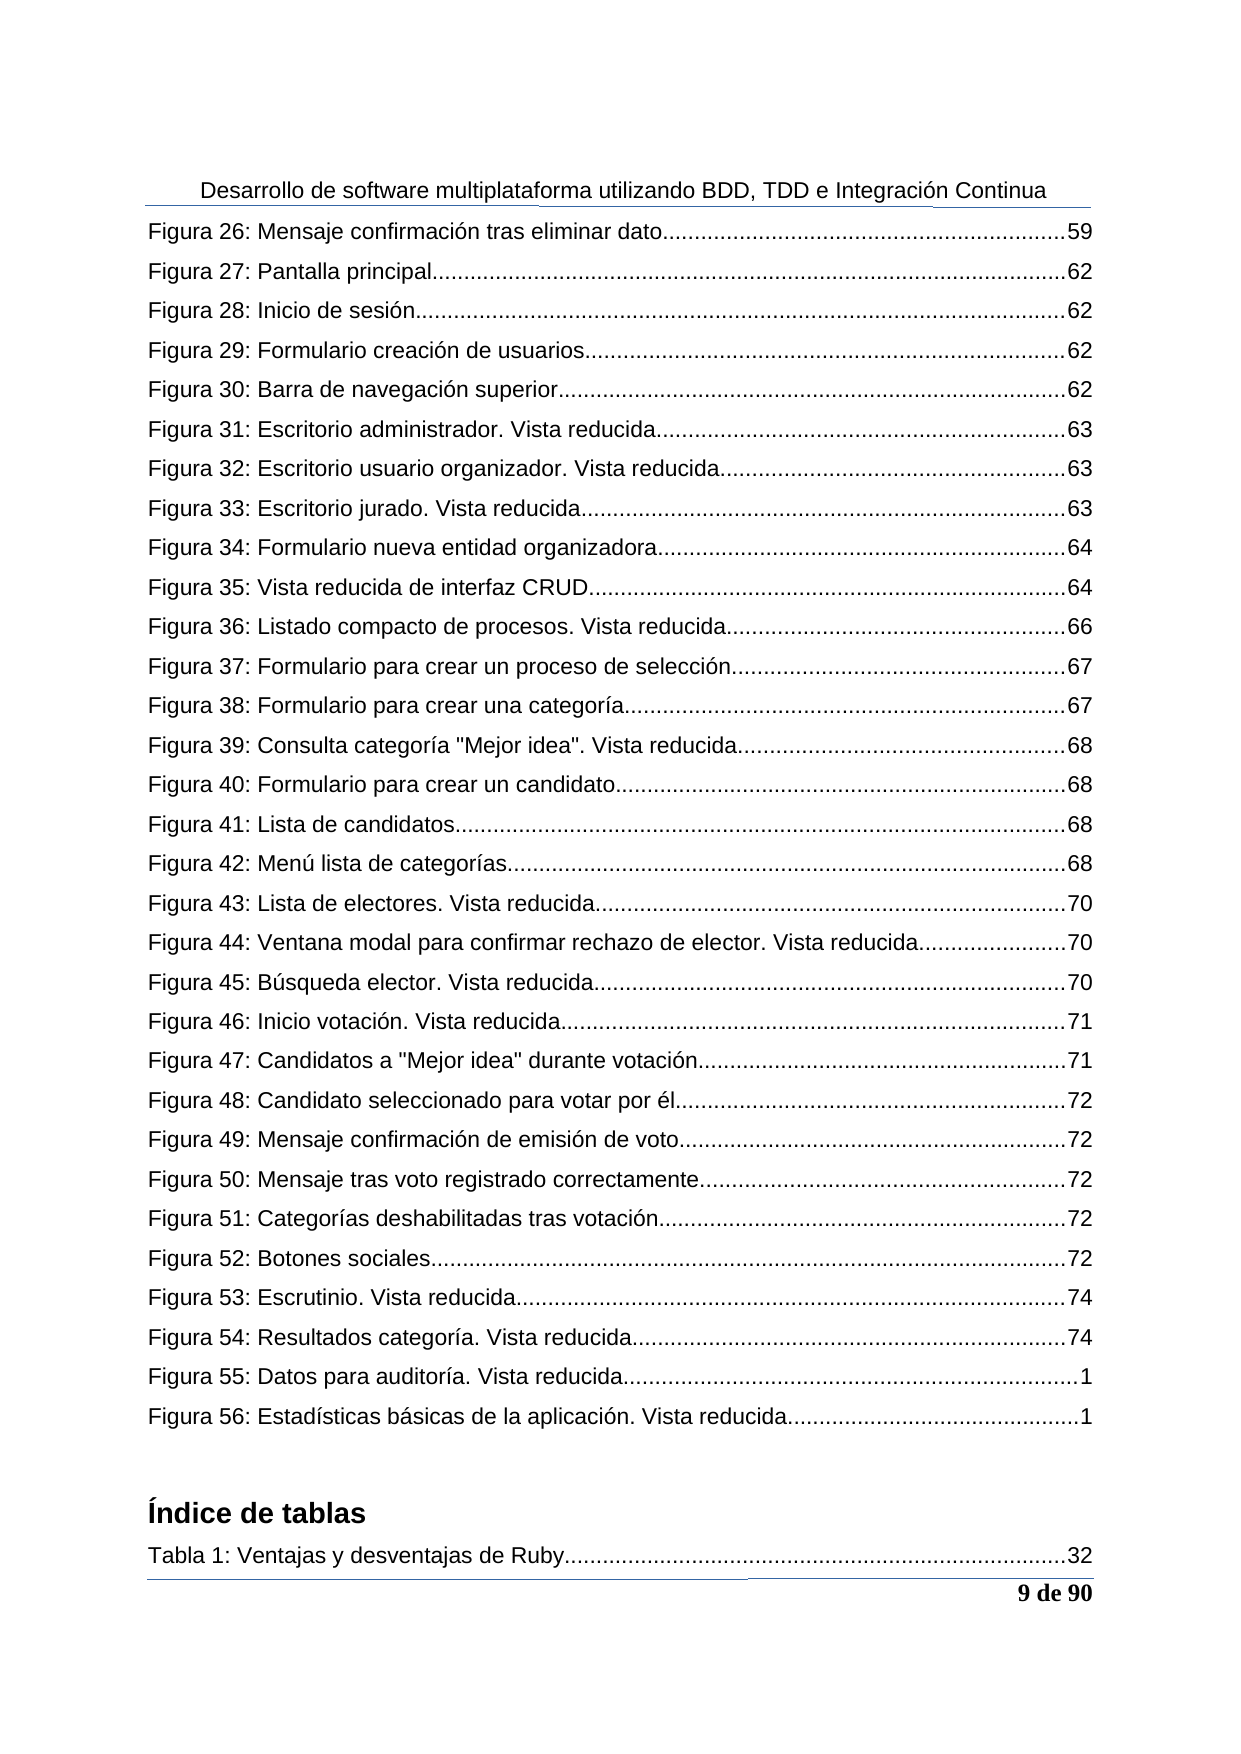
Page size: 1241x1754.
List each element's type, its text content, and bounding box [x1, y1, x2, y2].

text Figura 41: Lista de candidatos. 68 [148, 811, 1093, 837]
text Figura 33: Escritorio jurado. Vista reducida. 63 [148, 495, 1093, 521]
text Tabla 1: Ventajas y desventajas de Ruby 32 [148, 1542, 1093, 1568]
text Figura 34: Formulario nueva entidad organizadora. 64 [148, 534, 1093, 561]
text Figura 35: Vista reducida de interfaz CRUD. 64 [148, 574, 1093, 600]
text Figura 31: Escritorio administrador. Vista reducida. 63 [148, 416, 1093, 442]
text Figura 49: Mensaje confirmación de emisión de voto. 72 [148, 1126, 1093, 1153]
text Figura 53: Escrutinio. Vista reducida. 74 [148, 1284, 1093, 1311]
text Figura 42: Menú lista de categorías. 68 [148, 850, 1093, 876]
text Figura 52: Botones sociales. 72 [148, 1245, 1093, 1271]
text Figura 46: Inicio votación. Vista reducida. 71 [148, 1008, 1093, 1034]
text Figura 27: Pantalla principal. 62 [148, 258, 1093, 284]
text Figura 26: Mensaje confirmación tras eliminar dato. 59 [148, 218, 1093, 245]
text Figura 45: Búsqueda elector. Vista reducida. 70 [148, 968, 1093, 995]
text Figura 47: Candidatos a "Mejor idea" durante votación. 71 [148, 1047, 1093, 1074]
text Figura 38: Formulario para crear una categoría. 67 [148, 692, 1093, 718]
text Figura 32: Escritorio usuario organizador. Vista reducida. 63 [148, 455, 1093, 482]
text Figura 30: Barra de navegación superior. 62 [148, 376, 1093, 403]
text Figura 54: Resultados categoría. Vista reducida. 74 [148, 1324, 1093, 1350]
text Figura 44: Ventana modal para confirmar rechazo de elector. Vista reducida. 70 [148, 929, 1093, 955]
text Figura 56: Estadísticas básicas de la aplicación. Vista reducida. 1 [148, 1403, 1093, 1429]
text Figura 37: Formulario para crear un proceso de selección. 67 [148, 653, 1093, 679]
text Figura 36: Listado compacto de procesos. Vista reducida. 66 [148, 613, 1093, 639]
text Figura 50: Mensaje tras voto registrado correctamente. 72 [148, 1166, 1093, 1192]
text Figura 28: Inicio de sesión. 62 [148, 297, 1093, 324]
text Figura 40: Formulario para crear un candidato. 68 [148, 771, 1093, 797]
text Figura 55: Datos para auditoría. Vista reducida. 1 [148, 1363, 1093, 1389]
subtitle Índice de tablas [148, 1496, 1093, 1529]
text Figura 48: Candidato seleccionado para votar por él. 72 [148, 1087, 1093, 1113]
text Figura 39: Consulta categoría "Mejor idea". Vista reducida. 68 [148, 732, 1093, 758]
text Figura 51: Categorías deshabilitadas tras votación. 72 [148, 1205, 1093, 1232]
text Figura 29: Formulario creación de usuarios. 62 [148, 337, 1093, 363]
text Figura 43: Lista de electores. Vista reducida. 70 [148, 889, 1093, 916]
